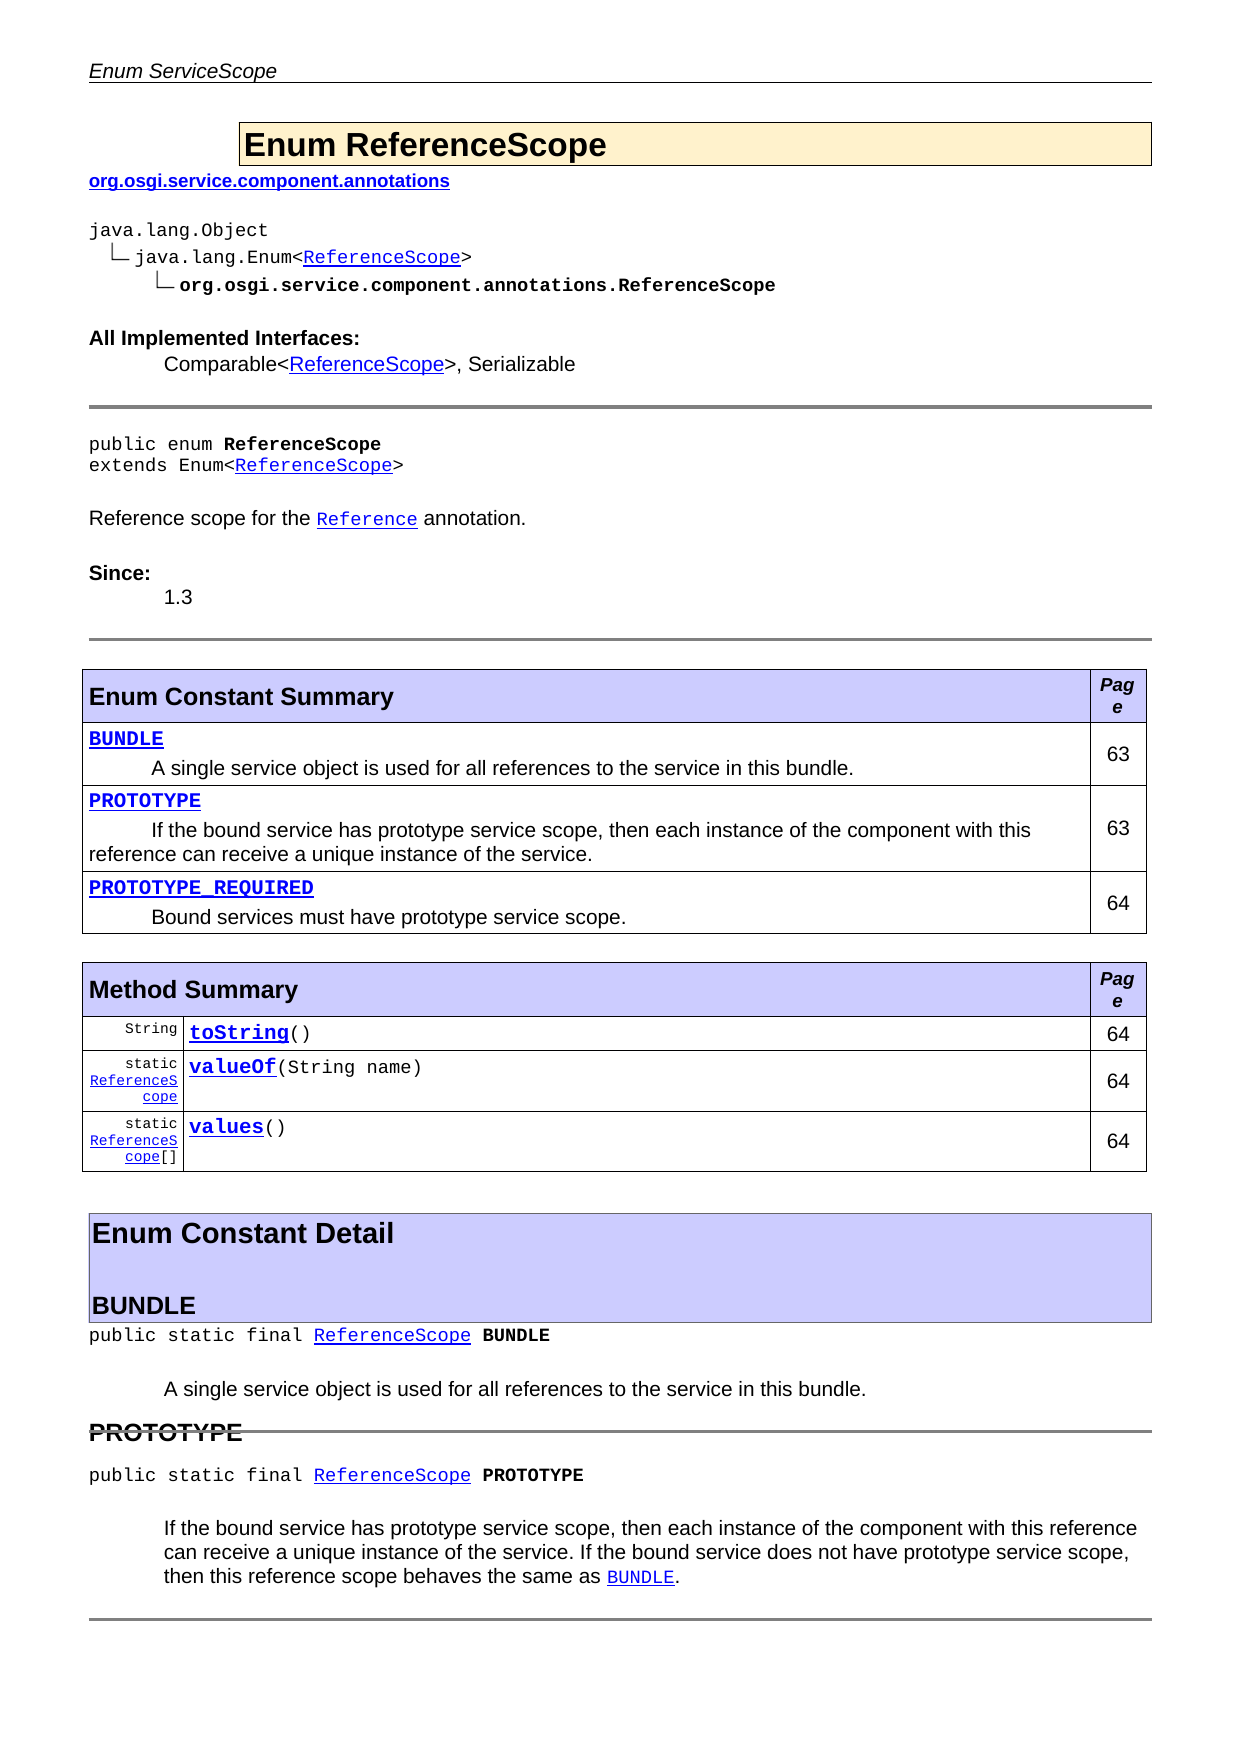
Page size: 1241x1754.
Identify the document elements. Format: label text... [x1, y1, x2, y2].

text Reference scope for the Reference annotation. [88, 506, 1152, 531]
table_cell 64 [1091, 1051, 1146, 1111]
table_cell 64 [1091, 1112, 1146, 1171]
table_header Method Summary [83, 963, 1090, 1016]
table_cell values() [184, 1112, 1090, 1171]
text 1.3 [163, 584, 1152, 608]
table_cell static ReferenceScope [83, 1051, 183, 1111]
table_cell valueOf(String name) [184, 1051, 1090, 1111]
picture [156, 269, 180, 292]
text extends Enum<ReferenceScope> [88, 456, 1152, 477]
table_header Page [1091, 963, 1146, 1016]
table_cell toString() [184, 1017, 1090, 1050]
text Comparable<ReferenceScope>, Serializable [163, 352, 1152, 376]
table_cell String [83, 1017, 183, 1050]
text A single service object is used for all references to the service in this bundle. [163, 1376, 1152, 1400]
subtitle Enum ReferenceScope [240, 123, 1151, 165]
text org.osgi.service.component.annotations.ReferenceScope [88, 269, 1152, 297]
table_cell 63 [1091, 786, 1146, 871]
table_cell BUNDLE A single service object is used for all references to the service in this bundle. [83, 723, 1090, 784]
text Since: [88, 561, 1152, 584]
text public static final ReferenceScope PROTOTYPE [88, 1466, 1152, 1487]
picture [111, 241, 135, 264]
text public static final ReferenceScope BUNDLE [88, 1326, 1152, 1347]
subtitle BUNDLE [90, 1288, 1151, 1322]
table_cell 64 [1091, 1017, 1146, 1050]
text java.lang.Object [88, 221, 1152, 242]
table_cell PROTOTYPE If the bound service has prototype service scope, then each instance of the component with this reference can receive a unique instance of the service. [83, 786, 1090, 871]
table_header Enum Constant Summary [83, 670, 1090, 722]
table_cell 64 [1091, 872, 1146, 933]
table_header Page [1091, 670, 1146, 722]
subtitle Enum Constant Detail [90, 1214, 1151, 1250]
table_cell 63 [1091, 723, 1146, 784]
table_cell PROTOTYPE_REQUIRED Bound services must have prototype service scope. [83, 872, 1090, 933]
text java.lang.Enum<ReferenceScope> [88, 242, 1152, 269]
text If the bound service has prototype service scope, then each instance of the component with this reference can receive a unique instance of the service. If the bound service does not have prototype service scope, then this reference scope behaves the same as BUNDLE. [163, 1516, 1152, 1589]
table_cell static ReferenceScope[] [83, 1112, 183, 1171]
text org.osgi.service.component.annotations [88, 170, 1152, 191]
subtitle All Implemented Interfaces: [88, 326, 1152, 350]
text public enum ReferenceScope [88, 434, 1152, 456]
